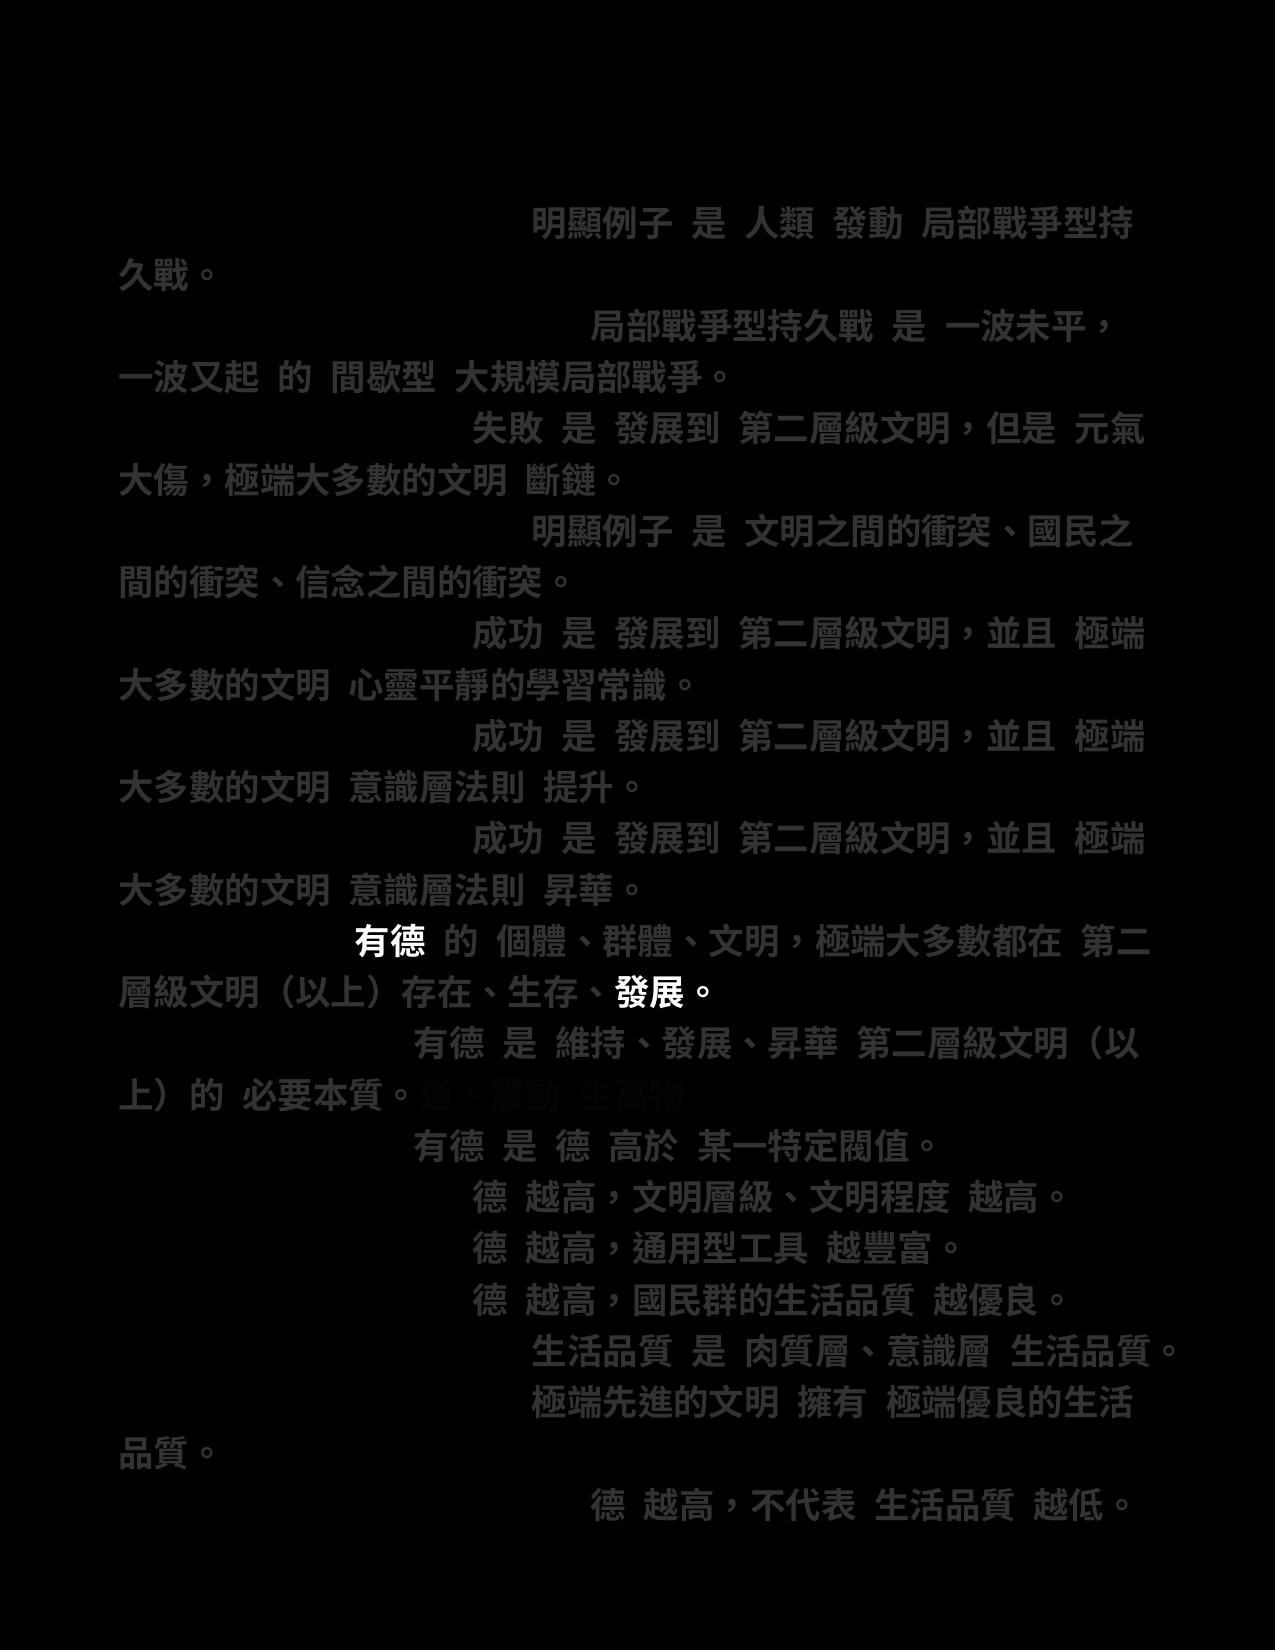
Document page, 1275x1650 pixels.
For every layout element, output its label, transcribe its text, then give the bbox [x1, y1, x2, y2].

text 德 越高，國民群的生活品質 越優良。 [118, 1272, 1157, 1323]
text 明顯例子 是 人類 發動 局部戰爭型持久戰。 [118, 196, 1157, 298]
text 德 越高，通用型工具 越豐富。 [118, 1221, 1157, 1272]
text 極端先進的文明 擁有 極端優良的生活品質。 [118, 1374, 1157, 1477]
text 德 越高，不代表 生活品質 越低。 [118, 1477, 1157, 1528]
text 生活品質 是 肉質層、意識層 生活品質。 [118, 1323, 1157, 1374]
text 成功 是 發展到 第二層級文明，並且 極端大多數的文明 心靈平靜的學習常識。 [118, 606, 1157, 708]
text 成功 是 發展到 第二層級文明，並且 極端大多數的文明 意識層法則 提升。 [118, 708, 1157, 811]
text 成功 是 發展到 第二層級文明，並且 極端大多數的文明 意識層法則 昇華。 [118, 811, 1157, 913]
text 失敗 是 發展到 第二層級文明，但是 元氣大傷，極端大多數的文明 斷鏈。 [118, 401, 1157, 503]
text 有德 是 維持、發展、昇華 第二層級文明（以上）的 必要本質。道、震動 生萬物 [118, 1016, 1157, 1118]
text 德 越高，文明層級、文明程度 越高。 [118, 1169, 1157, 1221]
text 有德 是 德 高於 某一特定閥值。 [118, 1118, 1157, 1169]
text 有德 的 個體、群體、文明，極端大多數都在 第二層級文明（以上）存在、生存、發展。 [118, 913, 1157, 1016]
text 明顯例子 是 文明之間的衝突、國民之間的衝突、信念之間的衝突。 [118, 503, 1157, 606]
text 局部戰爭型持久戰 是 一波未平，一波又起 的 間歇型 大規模局部戰爭。 [118, 298, 1157, 401]
